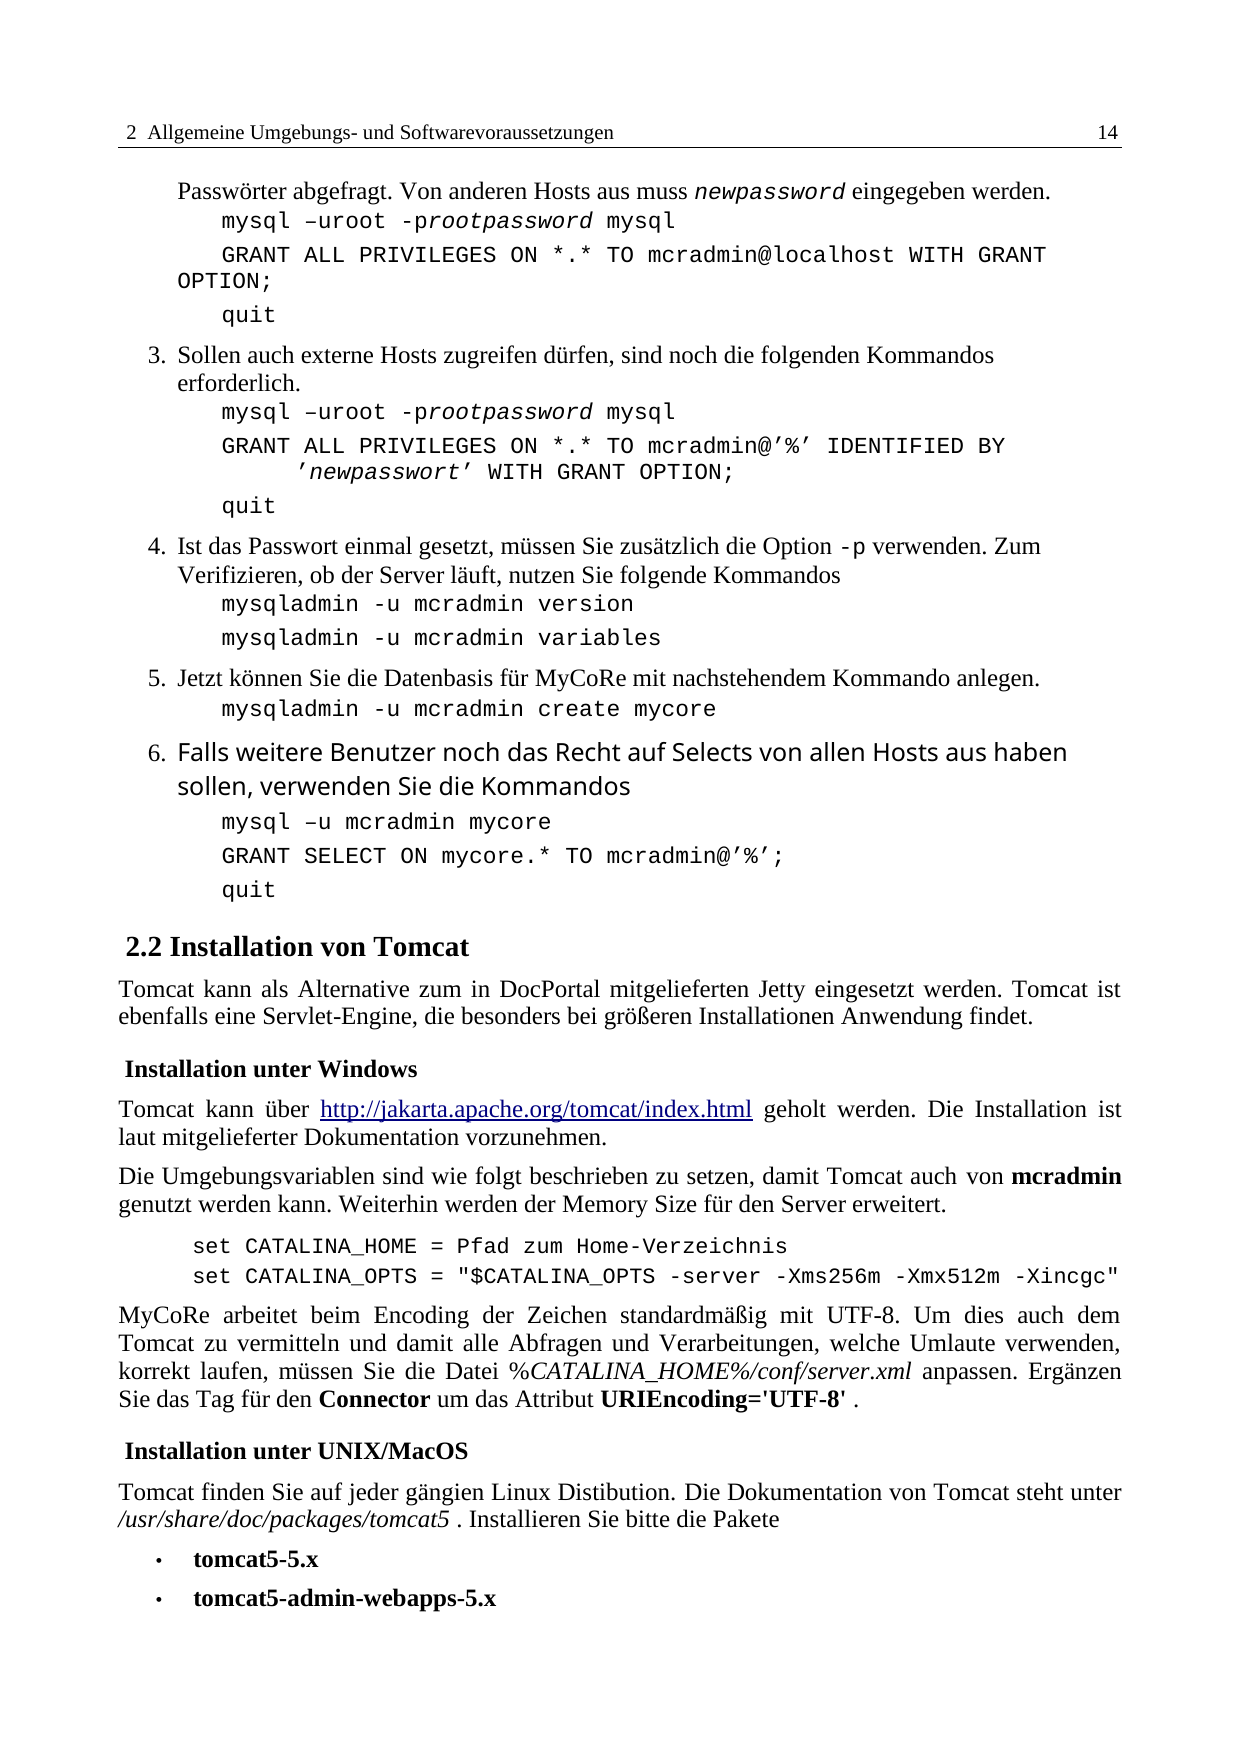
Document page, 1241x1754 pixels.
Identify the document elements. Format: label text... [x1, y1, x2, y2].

list Falls weitere Benutzer noch das Recht auf Selects von allen Hosts aus haben sollen, verwenden Sie die Kommandos mysql –u mcradmin mycore GRANT SELECT ON mycore.* TO mcradmin@’%’; quit [118, 735, 1122, 905]
list tomcat5-admin-webapps-5.x [156, 1584, 1122, 1612]
text set CATALINA_HOME = Pfad zum Home-Verzeichnis set CATALINA_OPTS = "$CATALINA_OPTS -server -Xms256m -Xmx512m -Xincgc" [118, 1230, 1122, 1290]
list tomcat5-5.x [156, 1545, 1122, 1573]
subtitle Installation unter UNIX/MacOS [118, 1437, 1122, 1465]
list Sollen auch externe Hosts zugreifen dürfen, sind noch die folgenden Kommandos erforderlich. mysql –uroot -prootpassword mysql GRANT ALL PRIVILEGES ON *.* TO mcradmin@’%’ IDENTIFIED BY ’newpasswort’ WITH GRANT OPTION; quit [118, 342, 1122, 520]
text Tomcat kann über http://jakarta.apache.org/tomcat/index.html geholt werden. Die Installation ist laut mitgelieferter Dokumentation vorzunehmen. [118, 1095, 1122, 1151]
list Ist das Passwort einmal gesetzt, müssen Sie zusätzlich die Option -p verwenden. Zum Verifizieren, ob der Server läuft, nutzen Sie folgende Kommandos mysqladmin -u mcradmin version mysqladmin -u mcradmin variables [118, 532, 1122, 652]
list Passwörter abgefragt. Von anderen Hosts aus muss newpassword eingegeben werden. mysql –uroot -prootpassword mysql GRANT ALL PRIVILEGES ON *.* TO mcradmin@localhost WITH GRANT OPTION; quit [118, 177, 1122, 330]
text Tomcat kann als Alternative zum in DocPortal mitgelieferten Jetty eingesetzt werden. Tomcat ist ebenfalls eine Servlet-Engine, die besonders bei größeren Installationen Anwendung findet. [118, 975, 1122, 1030]
text MyCoRe arbeitet beim Encoding der Zeichen standardmäßig mit UTF-8. Um dies auch dem Tomcat zu vermitteln und damit alle Abfragen und Verarbeitungen, welche Umlaute verwenden, korrekt laufen, müssen Sie die Datei %CATALINA_HOME%/conf/server.xml anpassen. Ergänzen Sie das Tag für den Connector um das Attribut URIEncoding='UTF-8' . [118, 1302, 1122, 1412]
subtitle Installation unter Windows [118, 1055, 1122, 1083]
list Jetzt können Sie die Datenbasis für MyCoRe mit nachstehendem Kommando anlegen. mysqladmin -u mcradmin create mycore [118, 664, 1122, 723]
subtitle Installation von Tomcat [118, 930, 1122, 962]
text Tomcat finden Sie auf jeder gängien Linux Distibution. Die Dokumentation von Tomcat steht unter /usr/share/doc/packages/tomcat5 . Installieren Sie bitte die Pakete [118, 1478, 1122, 1533]
text Die Umgebungsvariablen sind wie folgt beschrieben zu setzen, damit Tomcat auch von mcradmin genutzt werden kann. Weiterhin werden der Memory Size für den Server erweitert. [118, 1162, 1122, 1218]
